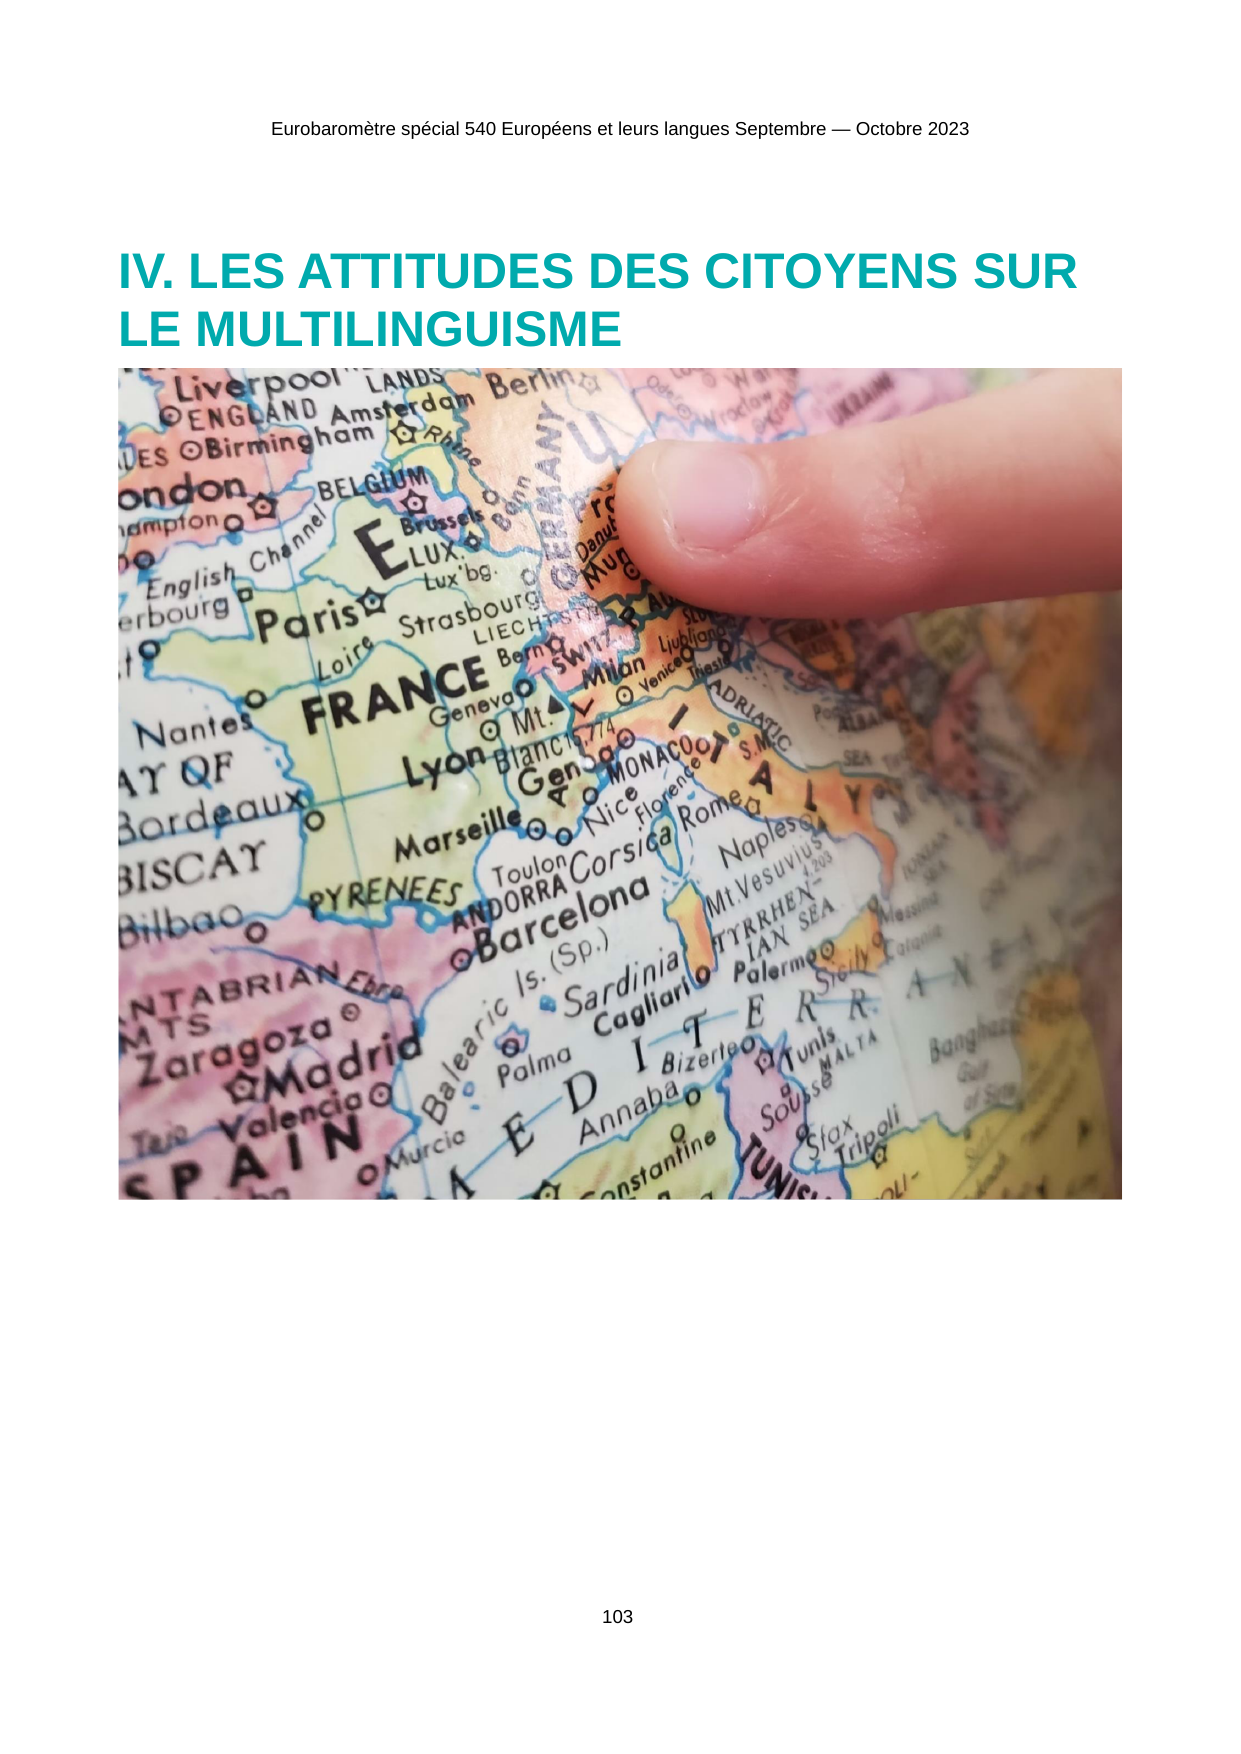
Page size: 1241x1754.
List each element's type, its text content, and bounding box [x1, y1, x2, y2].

subtitle IV. LES ATTITUDES DES CITOYENS SUR LE MULTILINGUISME [118, 241, 1122, 356]
picture [118, 368, 1123, 1200]
